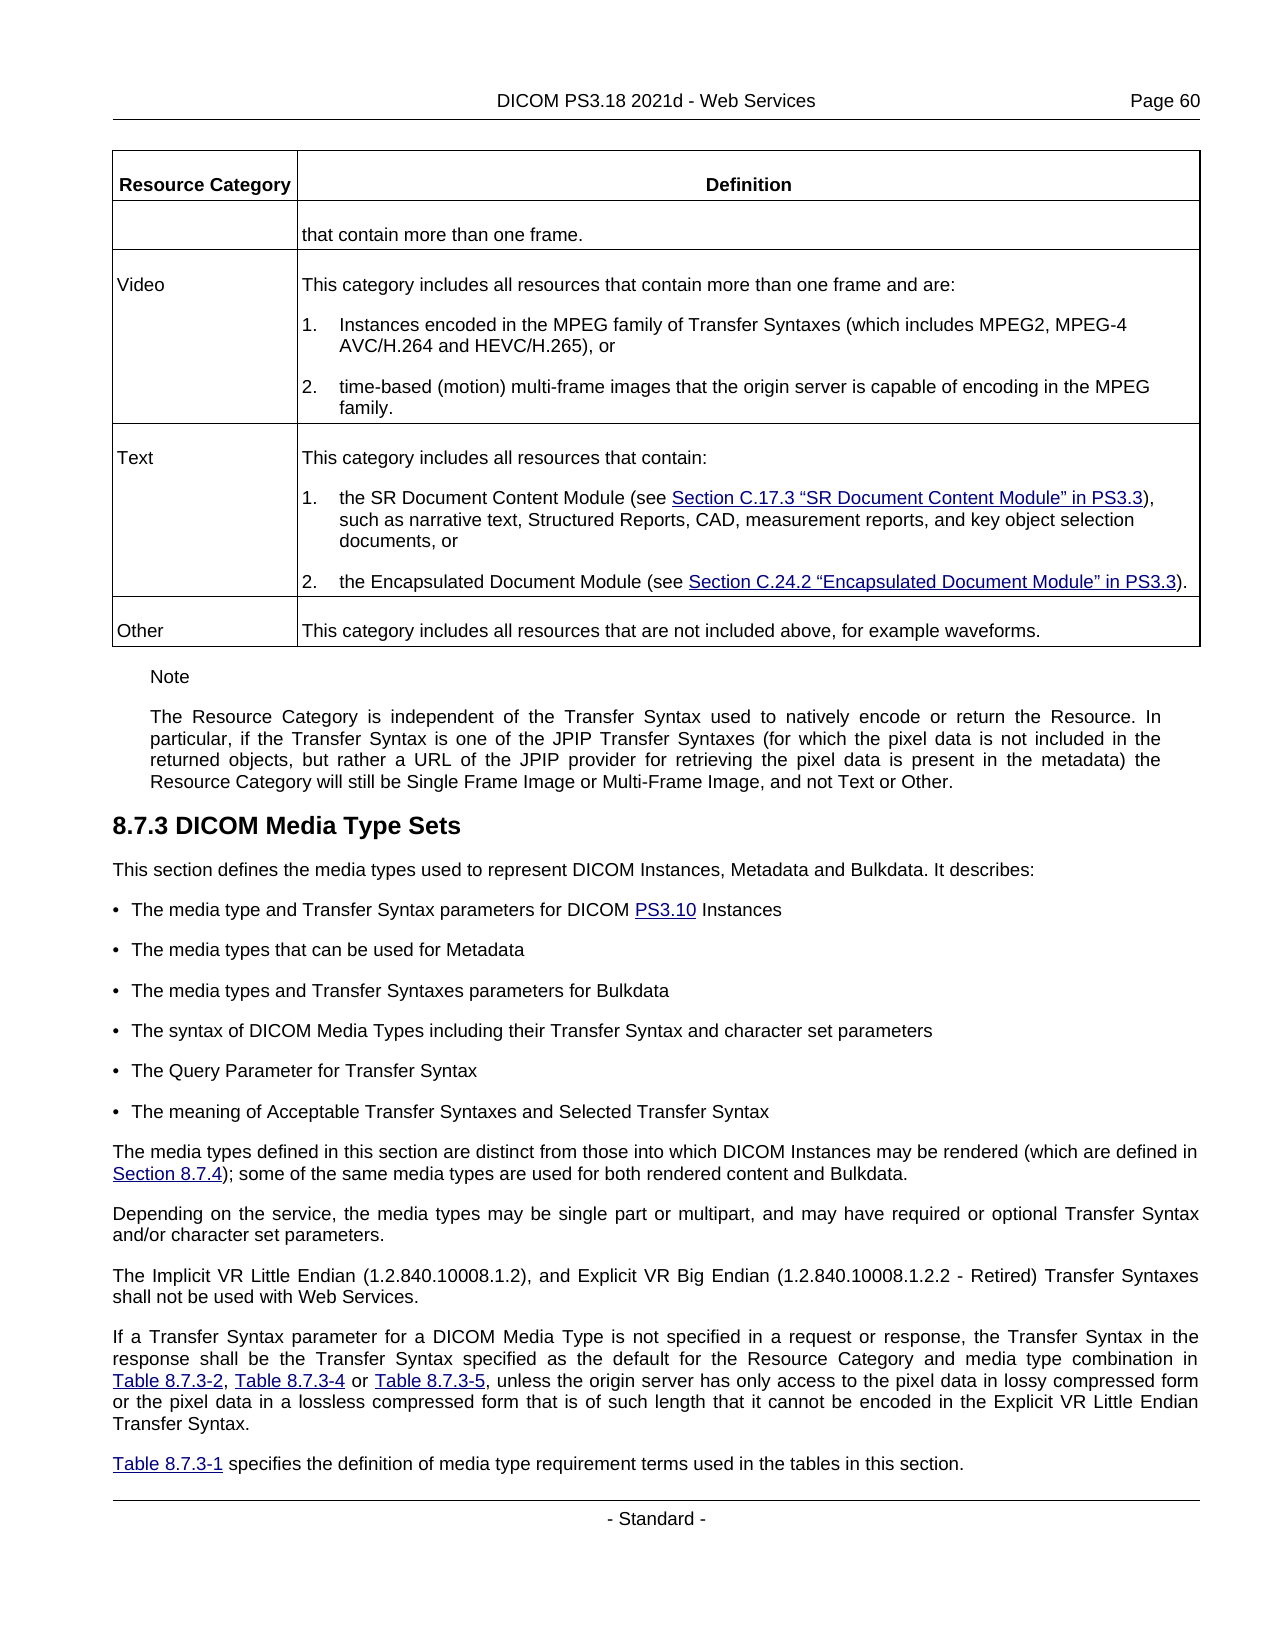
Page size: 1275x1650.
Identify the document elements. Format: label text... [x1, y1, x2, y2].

text Note [150, 666, 1162, 687]
text The media types defined in this section are distinct from those into which DICOM Instances may be rendered (which are defined in Section 8.7.4); some of the same media types are used for both rendered content and Bulkdata. [112, 1141, 1200, 1184]
text This section defines the media types used to represent DICOM Instances, Metadata and Bulkdata. It describes: [112, 858, 1200, 880]
text • The Query Parameter for Transfer Syntax [112, 1060, 1200, 1082]
text • The media type and Transfer Syntax parameters for DICOM PS3.10 Instances [112, 899, 1200, 920]
text The Resource Category is independent of the Transfer Syntax used to natively encode or return the Resource. In particular, if the Transfer Syntax is one of the JPIP Transfer Syntaxes (for which the pixel data is not included in the returned objects, but rather a URL of the JPIP provider for retrieving the pixel data is present in the metadata) the Resource Category will still be Single Frame Image or Multi-Frame Image, and not Text or Other. [150, 706, 1162, 792]
text 8.7.3 DICOM Media Type Sets [112, 811, 1200, 840]
table_cell This category includes all resources that contain: 1. the SR Document Content Module (see Section C.17.3 “SR Document Content Module” in PS3.3), such as narrative text, Structured Reports, CAD, measurement reports, and key object selection documents, or 2. the Encapsulated Document Module (see Section C.24.2 “Encapsulated Document Module” in PS3.3). [298, 424, 1199, 596]
text • The meaning of Acceptable Transfer Syntaxes and Selected Transfer Syntax [112, 1100, 1200, 1122]
table_header Definition [298, 151, 1199, 200]
text • The syntax of DICOM Media Types including their Transfer Syntax and character set parameters [112, 1020, 1200, 1041]
table_cell Other [113, 597, 297, 646]
table_header Resource Category [113, 151, 297, 200]
table_cell Video [113, 250, 297, 423]
table_cell This category includes all resources that contain more than one frame and are: 1. Instances encoded in the MPEG family of Transfer Syntaxes (which includes MPEG2, MPEG-4 AVC/H.264 and HEVC/H.265), or 2. time-based (motion) multi-frame images that the origin server is capable of encoding in the MPEG family. [298, 250, 1199, 423]
text Depending on the service, the media types may be single part or multipart, and may have required or optional Transfer Syntax and/or character set parameters. [112, 1203, 1200, 1246]
text • The media types that can be used for Metadata [112, 939, 1200, 961]
table_cell Text [113, 424, 297, 596]
table_cell [113, 201, 297, 249]
text If a Transfer Syntax parameter for a DICOM Media Type is not specified in a request or response, the Transfer Syntax in the response shall be the Transfer Syntax specified as the default for the Resource Category and media type combination in Table 8.7.3-2, Table 8.7.3-4 or Table 8.7.3-5, unless the origin server has only access to the pixel data in lossy compressed form or the pixel data in a lossless compressed form that is of such length that it cannot be encoded in the Explicit VR Little Endian Transfer Syntax. [112, 1326, 1200, 1434]
text The Implicit VR Little Endian (1.2.840.10008.1.2), and Explicit VR Big Endian (1.2.840.10008.1.2.2 - Retired) Transfer Syntaxes shall not be used with Web Services. [112, 1264, 1200, 1308]
text Table 8.7.3-1 specifies the definition of media type requirement terms used in the tables in this section. [112, 1453, 1200, 1474]
table_cell that contain more than one frame. [298, 201, 1199, 249]
text • The media types and Transfer Syntaxes parameters for Bulkdata [112, 979, 1200, 1001]
table_cell This category includes all resources that are not included above, for example waveforms. [298, 597, 1199, 646]
